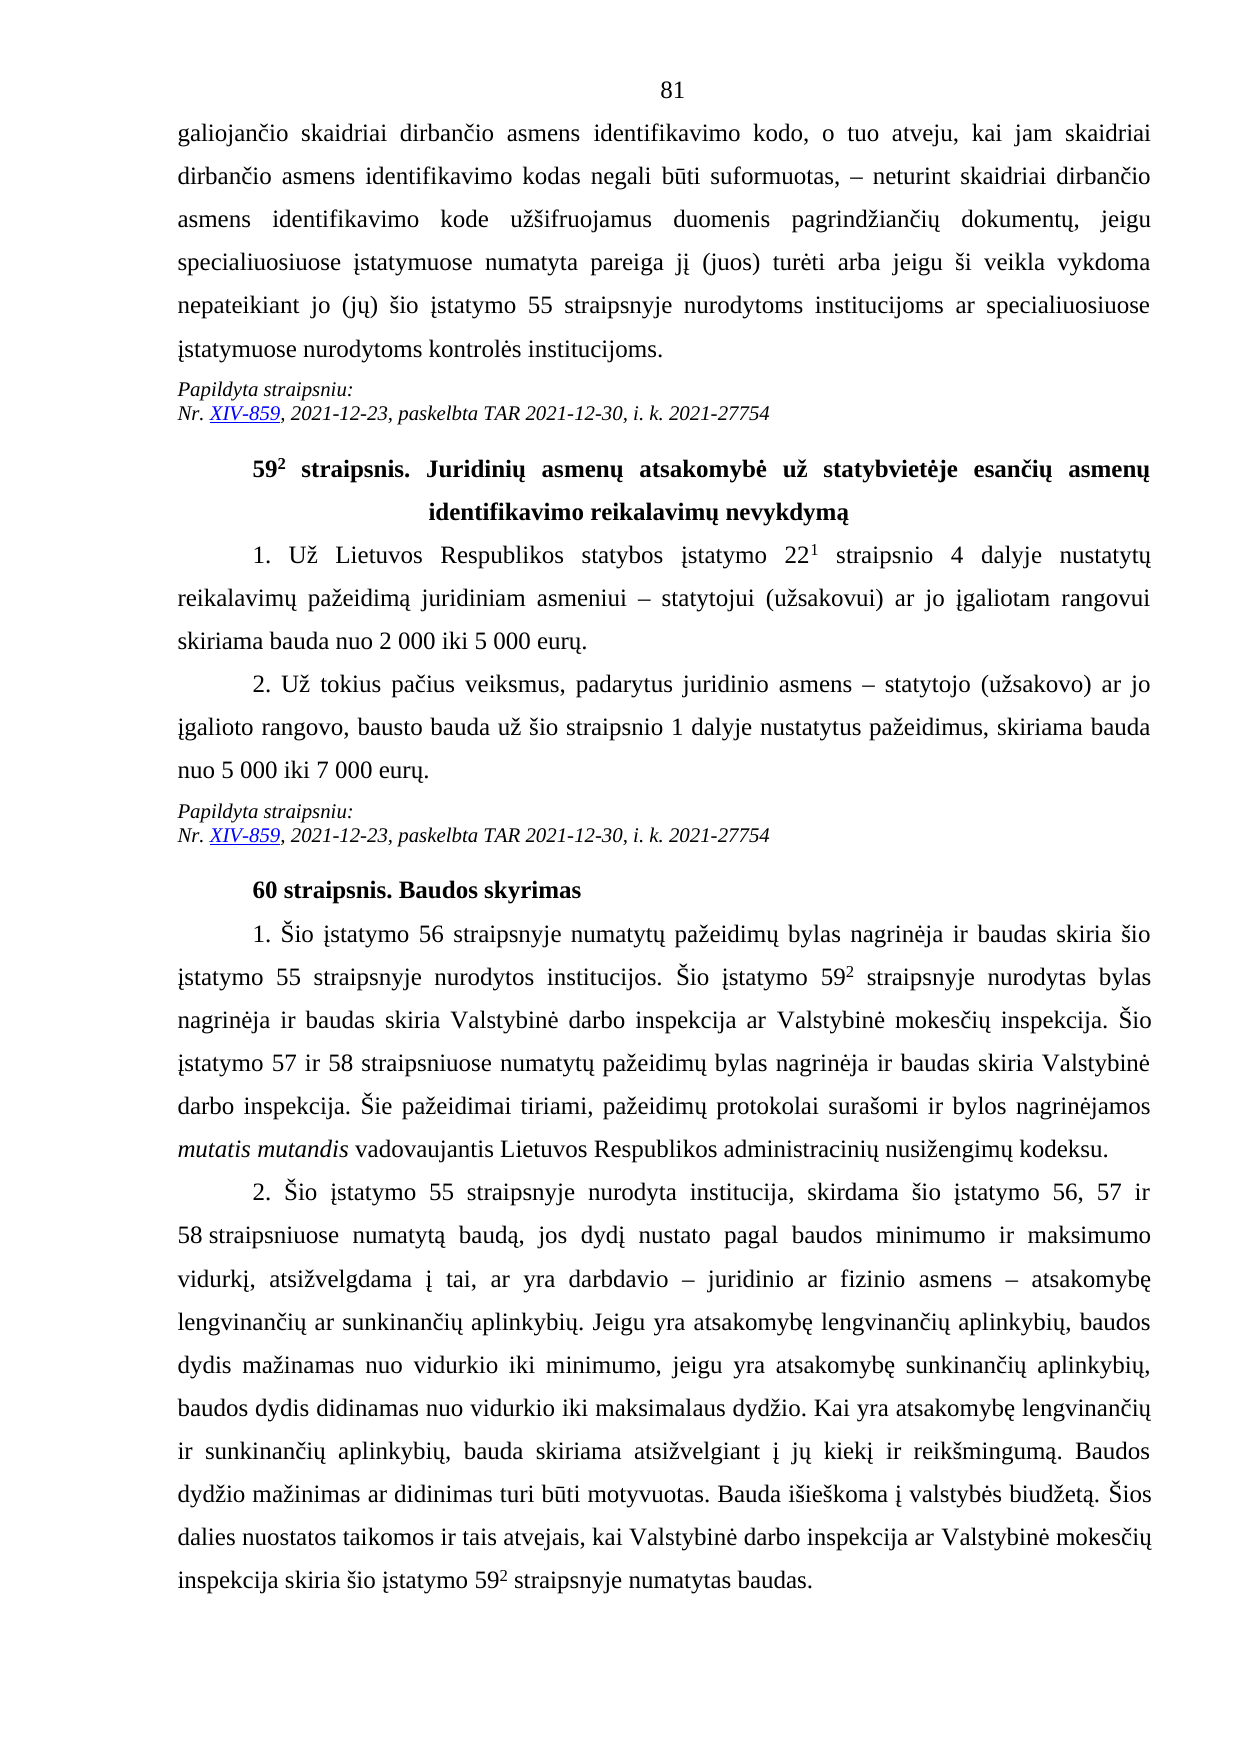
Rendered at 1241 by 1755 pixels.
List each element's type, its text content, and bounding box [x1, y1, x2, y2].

text galiojančio skaidriai dirbančio asmens identifikavimo kodo, o tuo atveju, kai jam skaidriai dirbančio asmens identifikavimo kodas negali būti suformuotas, – neturint skaidriai dirbančio asmens identifikavimo kode užšifruojamus duomenis pagrindžiančių dokumentų, jeigu specialiuosiuose įstatymuose numatyta pareiga jį (juos) turėti arba jeigu ši veikla vykdoma nepateikiant jo (jų) šio įstatymo 55 straipsnyje nurodytoms institucijoms ar specialiuosiuose įstatymuose nurodytoms kontrolės institucijoms. [177, 118, 1152, 362]
text Papildyta straipsniu: [177, 377, 1152, 401]
text 1. Už Lietuvos Respublikos statybos įstatymo 221 straipsnio 4 dalyje nustatytų reikalavimų pažeidimą juridiniam asmeniui – statytojui (užsakovui) ar jo įgaliotam rangovui skiriama bauda nuo 2 000 iki 5 000 eurų. [177, 540, 1152, 655]
text 592 straipsnis. Juridinių asmenų atsakomybė už statybvietėje esančių asmenų identifikavimo reikalavimų nevykdymą [252, 454, 1152, 526]
text 2. Šio įstatymo 55 straipsnyje nurodyta institucija, skirdama šio įstatymo 56, 57 ir 58 straipsniuose numatytą baudą, jos dydį nustato pagal baudos minimumo ir maksimumo vidurkį, atsižvelgdama į tai, ar yra darbdavio – juridinio ar fizinio asmens – atsakomybę lengvinančių ar sunkinančių aplinkybių. Jeigu yra atsakomybę lengvinančių aplinkybių, baudos dydis mažinamas nuo vidurkio iki minimumo, jeigu yra atsakomybę sunkinančių aplinkybių, baudos dydis didinamas nuo vidurkio iki maksimalaus dydžio. Kai yra atsakomybę lengvinančių ir sunkinančių aplinkybių, bauda skiriama atsižvelgiant į jų kiekį ir reikšmingumą. Baudos dydžio mažinimas ar didinimas turi būti motyvuotas. Bauda išieškoma į valstybės biudžetą. Šios dalies nuostatos taikomos ir tais atvejais, kai Valstybinė darbo inspekcija ar Valstybinė mokesčių inspekcija skiria šio įstatymo 592 straipsnyje numatytas baudas. [177, 1177, 1152, 1594]
text Nr. XIV-859, 2021-12-23, paskelbta TAR 2021-12-30, i. k. 2021-27754 [177, 823, 1152, 847]
text Nr. XIV-859, 2021-12-23, paskelbta TAR 2021-12-30, i. k. 2021-27754 [177, 401, 1152, 425]
text 60 straipsnis. Baudos skyrimas [177, 876, 1152, 904]
text 2. Už tokius pačius veiksmus, padarytus juridinio asmens – statytojo (užsakovo) ar jo įgalioto rangovo, bausto bauda už šio straipsnio 1 dalyje nustatytus pažeidimus, skiriama bauda nuo 5 000 iki 7 000 eurų. [177, 669, 1152, 784]
text Papildyta straipsniu: [177, 799, 1152, 823]
text 1. Šio įstatymo 56 straipsnyje numatytų pažeidimų bylas nagrinėja ir baudas skiria šio įstatymo 55 straipsnyje nurodytos institucijos. Šio įstatymo 592 straipsnyje nurodytas bylas nagrinėja ir baudas skiria Valstybinė darbo inspekcija ar Valstybinė mokesčių inspekcija. Šio įstatymo 57 ir 58 straipsniuose numatytų pažeidimų bylas nagrinėja ir baudas skiria Valstybinė darbo inspekcija. Šie pažeidimai tiriami, pažeidimų protokolai surašomi ir bylos nagrinėjamos mutatis mutandis vadovaujantis Lietuvos Respublikos administracinių nusižengimų kodeksu. [177, 919, 1152, 1163]
